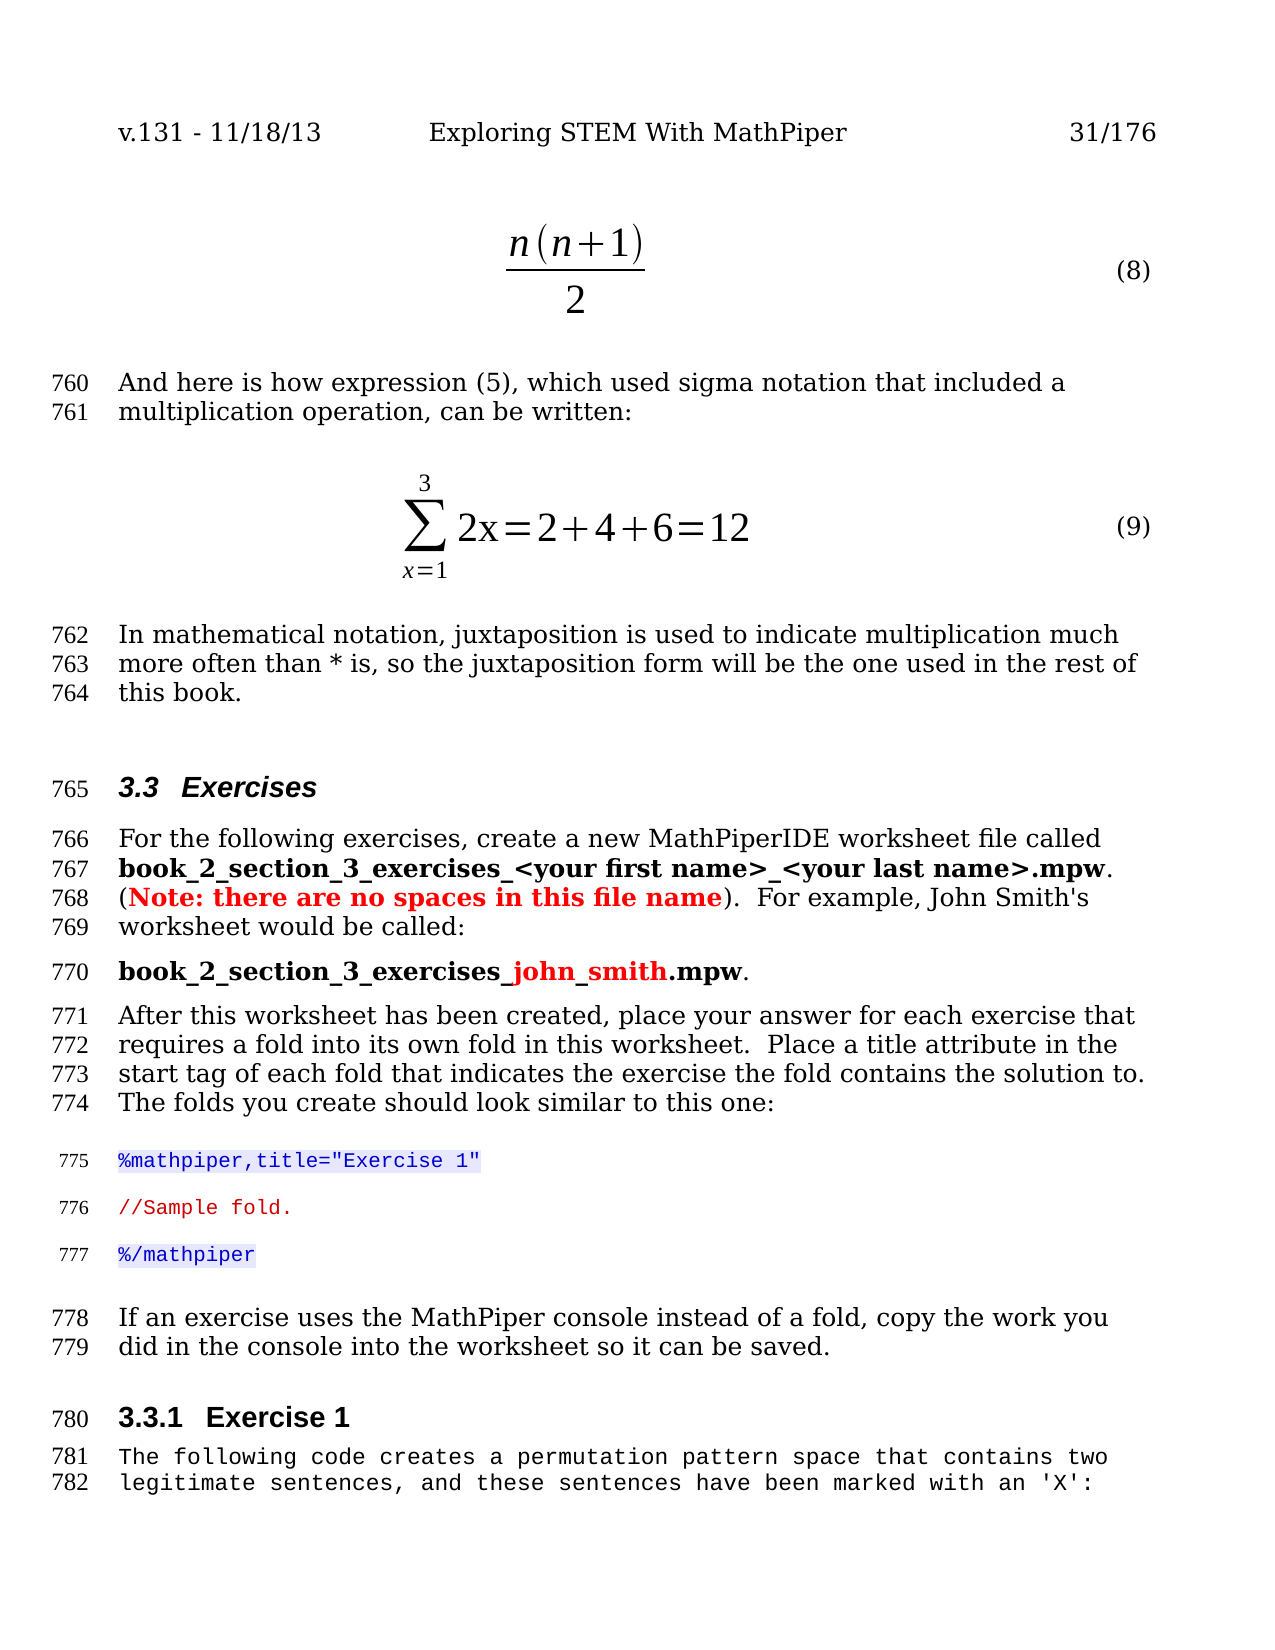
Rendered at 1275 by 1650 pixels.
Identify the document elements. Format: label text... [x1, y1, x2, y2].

text And here is how expression (5), which used sigma notation that included a multiplication operation, can be written: [118, 368, 1157, 427]
table_header (9) [1041, 462, 1157, 591]
text If an exercise uses the MathPiper console instead of a fold, copy the work you did in the console into the worksheet so it can be saved. [118, 1303, 1157, 1361]
text For the following exercises, create a new MathPiperIDE worksheet file called book_2_section_3_exercises_<your first name>_<your last name>.mpw. (Note: there are no spaces in this file name). For example, John Smith's worksheet would be called: [118, 824, 1157, 942]
subtitle Exercise 1 [118, 1400, 1157, 1434]
subtitle Exercises [118, 770, 1157, 803]
text After this worksheet has been created, place your answer for each exercise that requires a fold into its own fold in this worksheet. Place a title attribute in the start tag of each fold that indicates the exercise the fold contains the solution to. The folds you create should look similar to this one: [118, 1001, 1157, 1118]
text %/mathpiper [118, 1244, 1157, 1268]
text The following code creates a permutation pattern space that contains two legitimate sentences, and these sentences have been marked with an 'X': [118, 1446, 1157, 1497]
text %mathpiper,title="Exercise 1" [118, 1149, 1157, 1173]
text In mathematical notation, juxtaposition is used to indicate multiplication much more often than * is, so the juxtaposition form will be the one used in the rest of this book. [118, 620, 1157, 707]
table_header (8) [1041, 212, 1157, 330]
text //Sample fold. [118, 1197, 1157, 1221]
table_header [118, 212, 1041, 330]
text book_2_section_3_exercises_john_smith.mpw. [118, 957, 1157, 986]
table_header [118, 462, 1041, 591]
